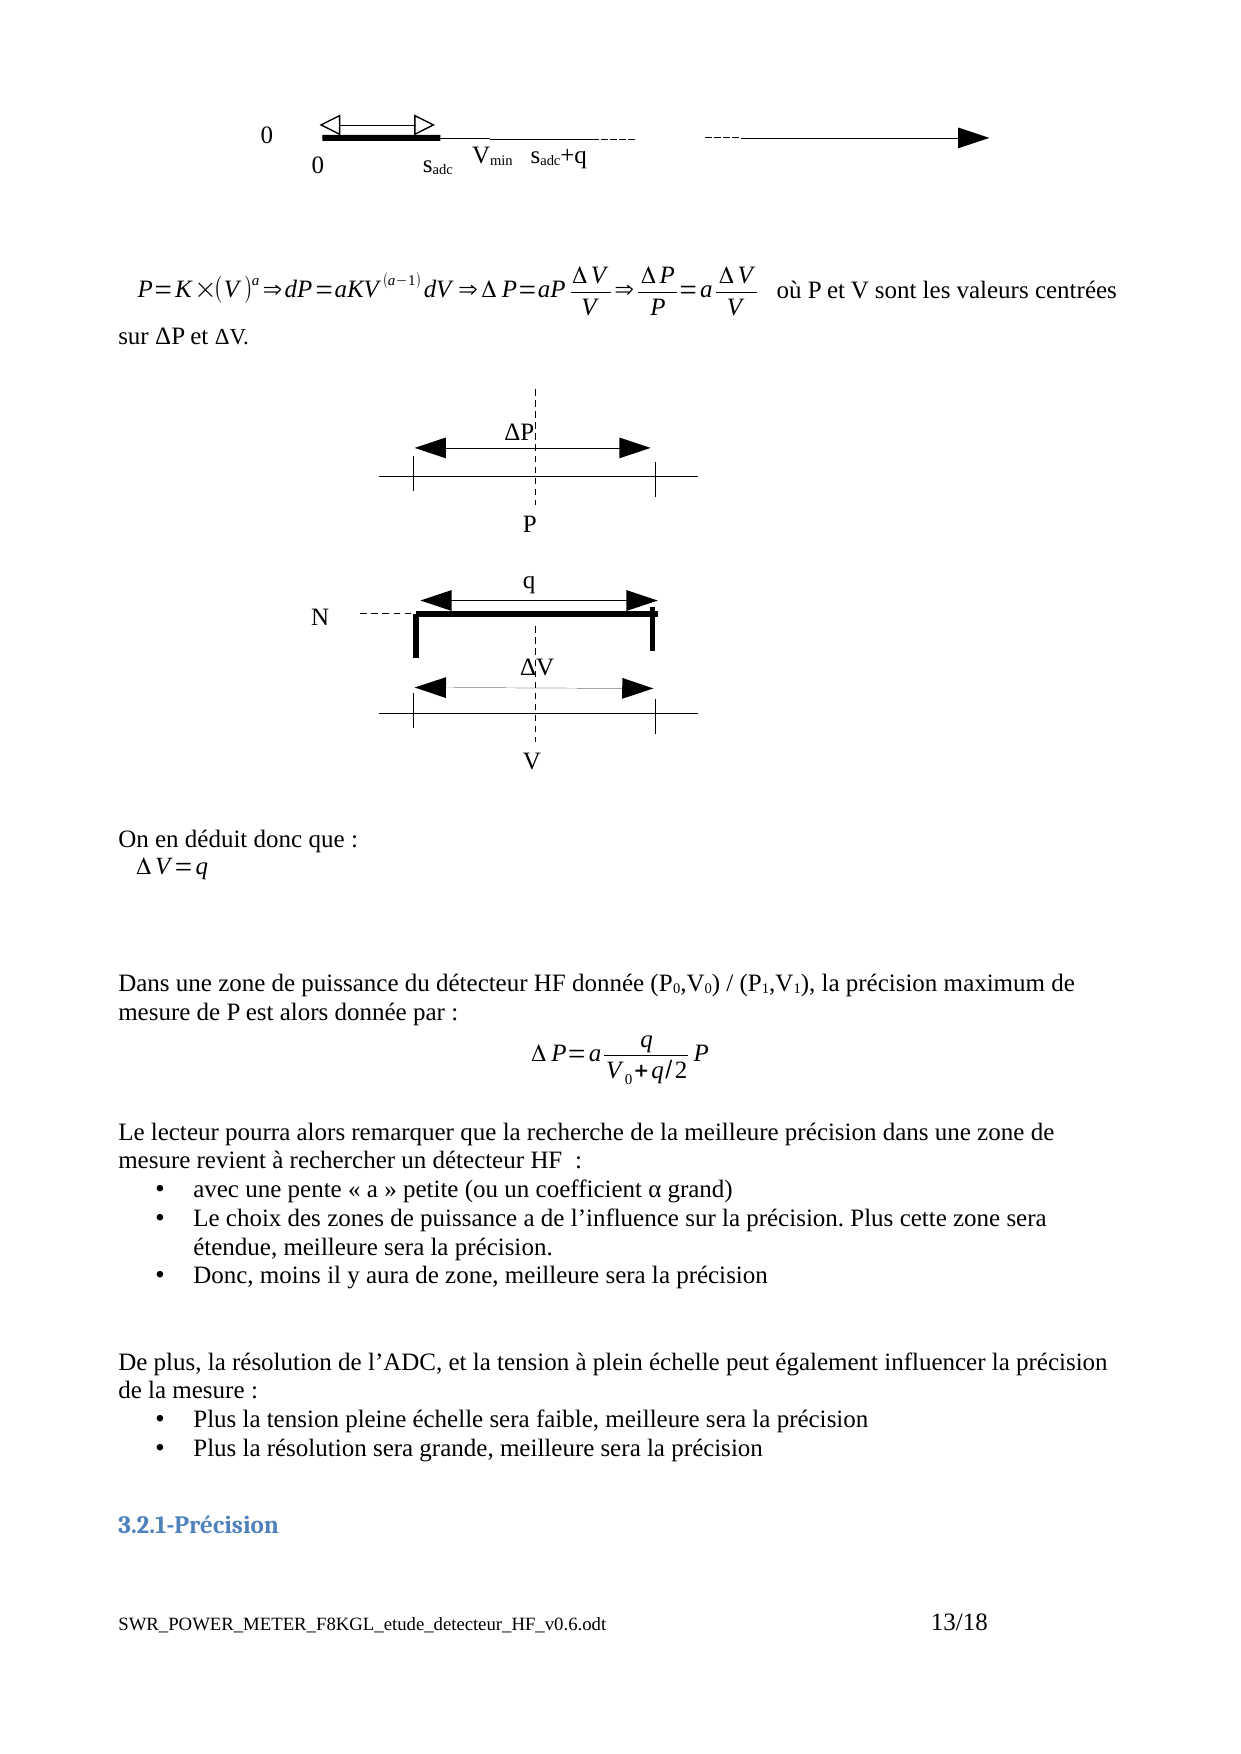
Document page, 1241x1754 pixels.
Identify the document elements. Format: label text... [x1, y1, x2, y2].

list Donc, moins il y aura de zone, meilleure sera la précision [156, 1261, 1122, 1289]
subtitle 3.2.1-Précision [118, 1511, 1122, 1540]
list Plus la résolution sera grande, meilleure sera la précision [156, 1433, 1122, 1462]
text où P et V sont les valeurs centrées sur ΔP et ΔV. [118, 262, 1122, 350]
text On en déduit donc que : [118, 824, 1122, 853]
list avec une pente « a » petite (ou un coefficient α grand) [156, 1174, 1122, 1203]
text Le lecteur pourra alors remarquer que la recherche de la meilleure précision dans une zone de mesure revient à rechercher un détecteur HF : [118, 1117, 1122, 1174]
text De plus, la résolution de l’ADC, et la tension à plein échelle peut également influencer la précision de la mesure : [118, 1347, 1122, 1404]
list Plus la tension pleine échelle sera faible, meilleure sera la précision [156, 1404, 1122, 1433]
list Le choix des zones de puissance a de l’influence sur la précision. Plus cette zone sera étendue, meilleure sera la précision. [156, 1203, 1122, 1261]
text Dans une zone de puissance du détecteur HF donnée (P0,V0) / (P1,V1), la précision maximum de mesure de P est alors donnée par : [118, 968, 1122, 1025]
